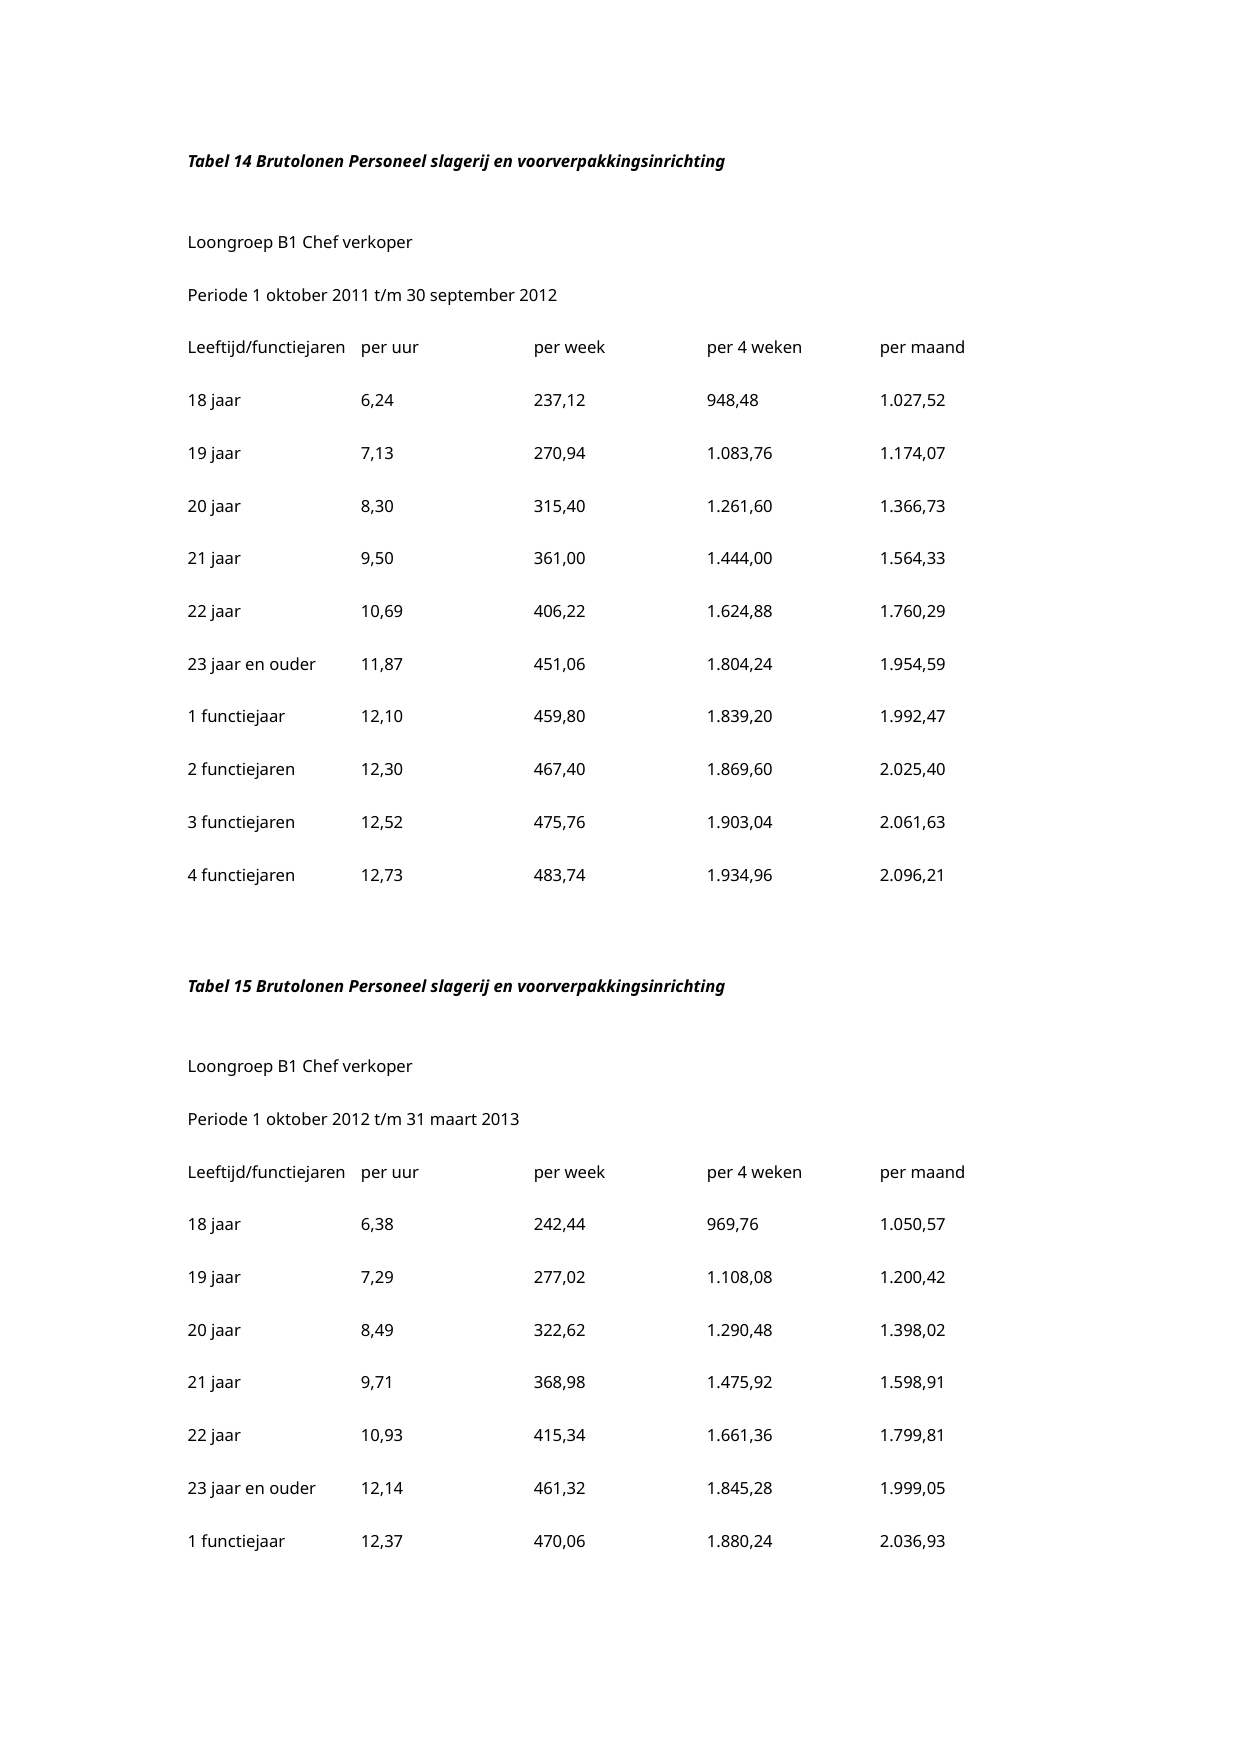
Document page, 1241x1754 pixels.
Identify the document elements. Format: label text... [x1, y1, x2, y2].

table_cell 475,76 [534, 810, 707, 863]
table_cell 948,48 [707, 389, 879, 441]
table_cell per uur [361, 1160, 533, 1213]
table_cell 1 functiejaar [188, 1529, 361, 1582]
table_cell 3 functiejaren [188, 810, 361, 863]
table_cell 1.869,60 [707, 758, 879, 810]
table_cell 1.444,00 [707, 547, 879, 599]
table_cell per uur [361, 336, 533, 389]
table_header Loongroep B1 Chef verkoper Periode 1 oktober 2011 t/m 30 september 2012 [188, 231, 1053, 336]
table_cell 1.934,96 [707, 863, 879, 916]
table_cell 2.036,93 [880, 1529, 1053, 1582]
table_cell 1.999,05 [880, 1477, 1053, 1529]
table_cell 18 jaar [188, 389, 361, 441]
table_cell 459,80 [534, 705, 707, 758]
table_cell per 4 weken [707, 1160, 879, 1213]
table_cell 11,87 [361, 652, 533, 705]
table_cell Leeftijd/functiejaren [188, 1160, 361, 1213]
table_cell 483,74 [534, 863, 707, 916]
table_cell 415,34 [534, 1424, 707, 1477]
table_cell 18 jaar [188, 1213, 361, 1266]
table_cell 1.598,91 [880, 1371, 1053, 1424]
table_cell per 4 weken [707, 336, 879, 389]
table_cell 7,13 [361, 441, 533, 494]
table_cell 10,93 [361, 1424, 533, 1477]
table_cell 1.992,47 [880, 705, 1053, 758]
table_cell 1.903,04 [707, 810, 879, 863]
table_cell 2.061,63 [880, 810, 1053, 863]
table_cell 1.174,07 [880, 441, 1053, 494]
table_cell 1.661,36 [707, 1424, 879, 1477]
table_cell 1.261,60 [707, 494, 879, 547]
table_cell 12,30 [361, 758, 533, 810]
table_cell 1.083,76 [707, 441, 879, 494]
table_cell 2 functiejaren [188, 758, 361, 810]
table_cell 277,02 [534, 1266, 707, 1318]
table_cell 22 jaar [188, 600, 361, 652]
table_cell 12,14 [361, 1477, 533, 1529]
table_cell 19 jaar [188, 441, 361, 494]
table_cell 20 jaar [188, 1319, 361, 1371]
table_cell 23 jaar en ouder [188, 1477, 361, 1529]
text Tabel 14 Brutolonen Personeel slagerij en voorverpakkingsinrichting [187, 150, 1053, 173]
table_cell 12,37 [361, 1529, 533, 1582]
table_cell 1.475,92 [707, 1371, 879, 1424]
table_cell 315,40 [534, 494, 707, 547]
table_cell Leeftijd/functiejaren [188, 336, 361, 389]
table_cell 969,76 [707, 1213, 879, 1266]
table_cell per week [534, 1160, 707, 1213]
text Tabel 15 Brutolonen Personeel slagerij en voorverpakkingsinrichting [187, 974, 1053, 997]
table_cell 10,69 [361, 600, 533, 652]
table_cell 368,98 [534, 1371, 707, 1424]
table_cell 1.564,33 [880, 547, 1053, 599]
table_cell 1.398,02 [880, 1319, 1053, 1371]
table_cell 12,73 [361, 863, 533, 916]
table_header Loongroep B1 Chef verkoper Periode 1 oktober 2012 t/m 31 maart 2013 [188, 1055, 1053, 1160]
table_cell 8,49 [361, 1319, 533, 1371]
table_cell 361,00 [534, 547, 707, 599]
table_cell per week [534, 336, 707, 389]
table_cell 1.290,48 [707, 1319, 879, 1371]
table_cell 1.880,24 [707, 1529, 879, 1582]
table_cell per maand [880, 336, 1053, 389]
table_cell 1 functiejaar [188, 705, 361, 758]
table_cell 23 jaar en ouder [188, 652, 361, 705]
table_cell 467,40 [534, 758, 707, 810]
table_cell 21 jaar [188, 547, 361, 599]
table_cell 1.027,52 [880, 389, 1053, 441]
table_cell 9,71 [361, 1371, 533, 1424]
table_cell 6,38 [361, 1213, 533, 1266]
table_cell 1.200,42 [880, 1266, 1053, 1318]
table_cell 12,10 [361, 705, 533, 758]
table_cell 270,94 [534, 441, 707, 494]
table_cell 461,32 [534, 1477, 707, 1529]
table_cell per maand [880, 1160, 1053, 1213]
table_cell 21 jaar [188, 1371, 361, 1424]
table_cell 9,50 [361, 547, 533, 599]
table_cell 451,06 [534, 652, 707, 705]
table_cell 1.050,57 [880, 1213, 1053, 1266]
table_cell 19 jaar [188, 1266, 361, 1318]
table_cell 1.799,81 [880, 1424, 1053, 1477]
table_cell 406,22 [534, 600, 707, 652]
table_cell 1.366,73 [880, 494, 1053, 547]
table_cell 22 jaar [188, 1424, 361, 1477]
table_cell 2.096,21 [880, 863, 1053, 916]
table_cell 20 jaar [188, 494, 361, 547]
table_cell 6,24 [361, 389, 533, 441]
table_cell 237,12 [534, 389, 707, 441]
table_cell 12,52 [361, 810, 533, 863]
table_cell 1.624,88 [707, 600, 879, 652]
table_cell 1.804,24 [707, 652, 879, 705]
table_cell 2.025,40 [880, 758, 1053, 810]
table_cell 1.108,08 [707, 1266, 879, 1318]
table_cell 1.954,59 [880, 652, 1053, 705]
table_cell 470,06 [534, 1529, 707, 1582]
table_cell 1.845,28 [707, 1477, 879, 1529]
table_cell 8,30 [361, 494, 533, 547]
table_cell 322,62 [534, 1319, 707, 1371]
table_cell 242,44 [534, 1213, 707, 1266]
table_cell 7,29 [361, 1266, 533, 1318]
table_cell 1.839,20 [707, 705, 879, 758]
table_cell 1.760,29 [880, 600, 1053, 652]
table_cell 4 functiejaren [188, 863, 361, 916]
